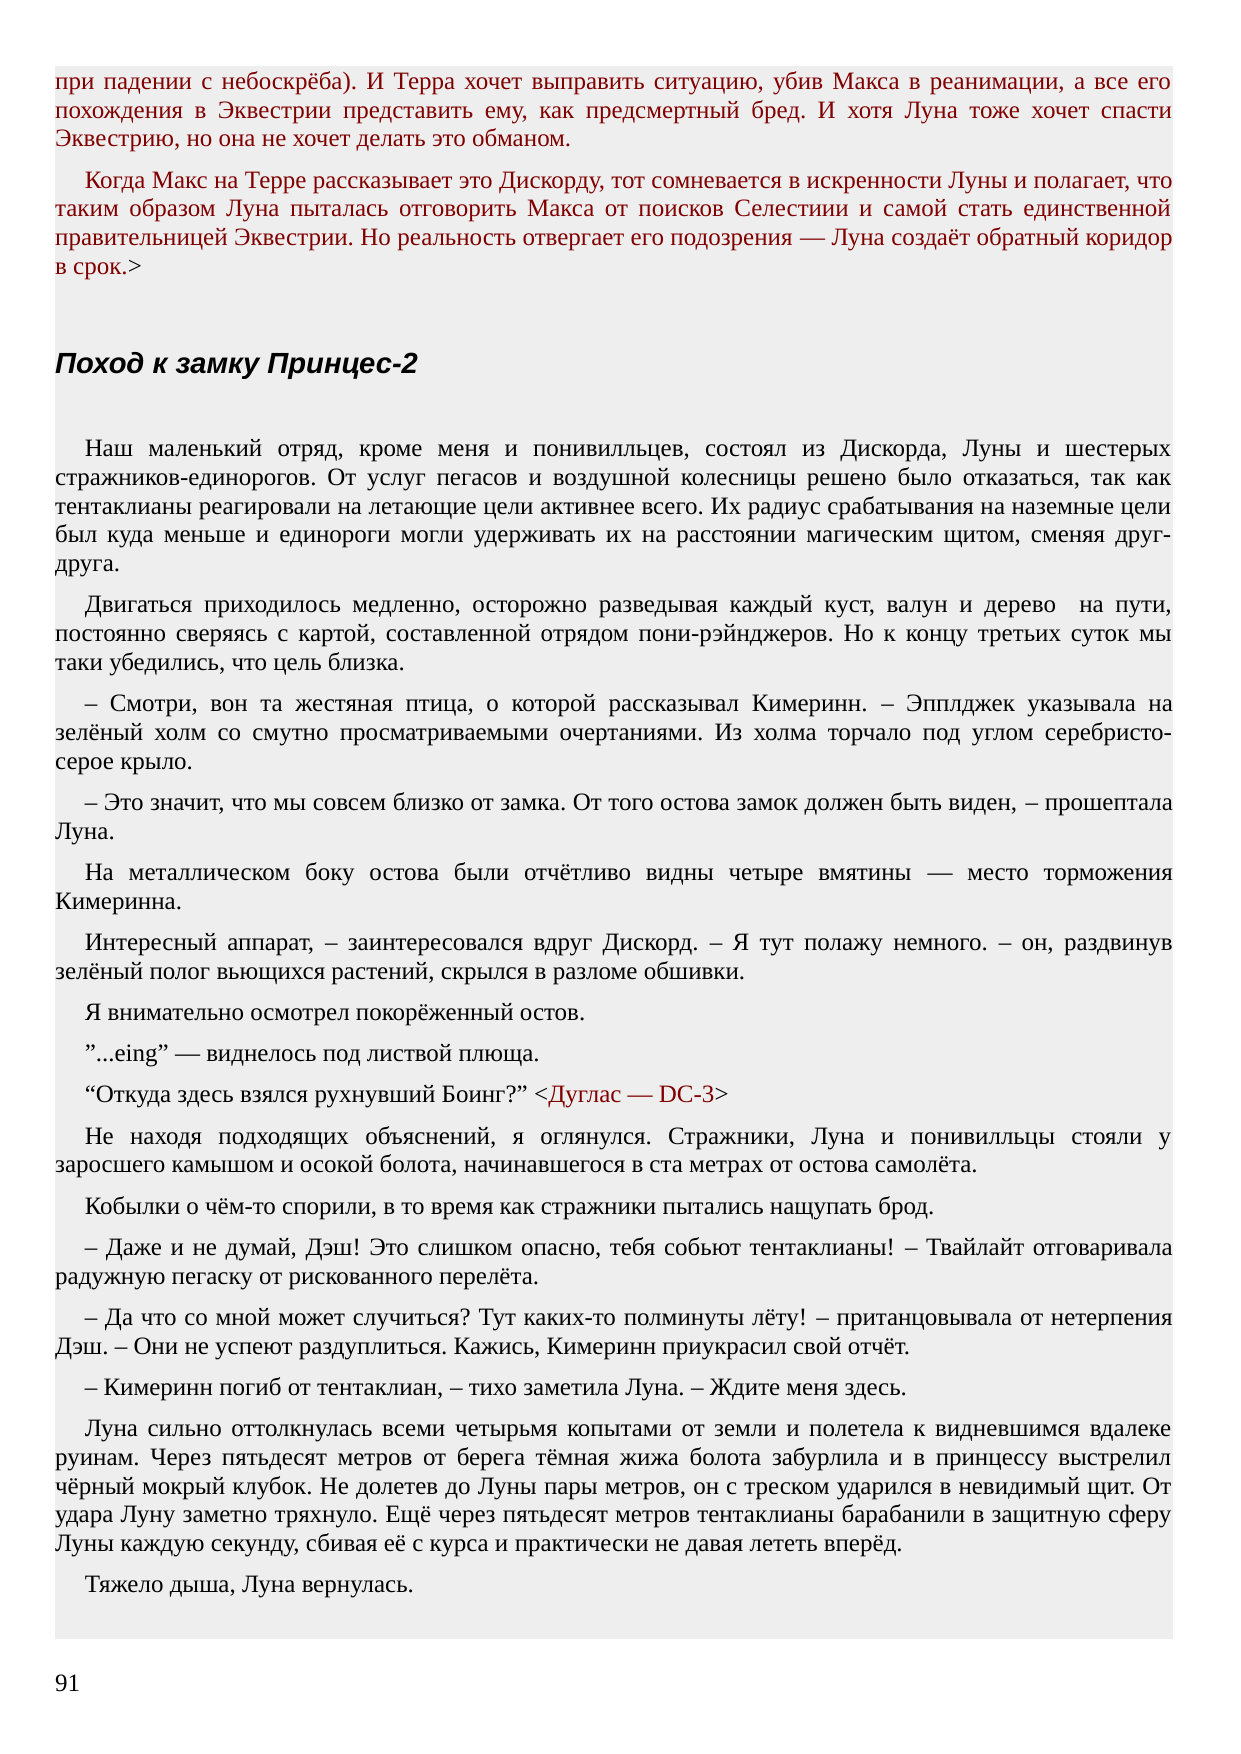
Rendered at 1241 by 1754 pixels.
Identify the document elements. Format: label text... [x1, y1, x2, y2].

text Когда Макс на Терре рассказывает это Дискорду, тот сомневается в искренности Луны и полагает, что таким образом Луна пыталась отговорить Макса от поисков Селестиии и самой стать единственной правительницей Эквестрии. Но реальность отвергает его подозрения — Луна создаёт обратный коридор в срок.> [55, 165, 1173, 280]
text Я внимательно осмотрел покорёженный остов. [55, 997, 1173, 1026]
text Тяжело дыша, Луна вернулась. [55, 1569, 1173, 1598]
text при падении с небоскрёба). И Терра хочет выправить ситуацию, убив Макса в реанимации, а все его похождения в Эквестрии представить ему, как предсмертный бред. И хотя Луна тоже хочет спасти Эквестрию, но она не хочет делать это обманом. [55, 66, 1173, 152]
text Интересный аппарат, – заинтересовался вдруг Дискорд. – Я тут полажу немного. – он, раздвинув зелёный полог вьющихся растений, скрылся в разломе обшивки. [55, 927, 1173, 984]
text ”...eing” — виднелось под листвой плюща. [55, 1038, 1173, 1067]
text – Даже и не думай, Дэш! Это слишком опасно, тебя собьют тентаклианы! – Твайлайт отговаривала радужную пегаску от рискованного перелёта. [55, 1232, 1173, 1289]
text Двигаться приходилось медленно, осторожно разведывая каждый куст, валун и дерево на пути, постоянно сверяясь с картой, составленной отрядом пони-рэйнджеров. Но к концу третьих суток мы таки убедились, что цель близка. [55, 589, 1173, 676]
text – Это значит, что мы совсем близко от замка. От того остова замок должен быть виден, – прошептала Луна. [55, 787, 1173, 844]
text – Кимеринн погиб от тентаклиан, – тихо заметила Луна. – Ждите меня здесь. [55, 1372, 1173, 1401]
subtitle Поход к замку Принцес-2 [55, 346, 1173, 379]
text Луна сильно оттолкнулась всеми четырьмя копытами от земли и полетела к видневшимся вдалеке руинам. Через пятьдесят метров от берега тёмная жижа болота забурлила и в принцессу выстрелил чёрный мокрый клубок. Не долетев до Луны пары метров, он с треском ударился в невидимый щит. От удара Луну заметно тряхнуло. Ещё через пятьдесят метров тентаклианы барабанили в защитную сферу Луны каждую секунду, сбивая её с курса и практически не давая лететь вперёд. [55, 1413, 1173, 1557]
text Кобылки о чём-то спорили, в то время как стражники пытались нащупать брод. [55, 1191, 1173, 1219]
text Наш маленький отряд, кроме меня и понивилльцев, состоял из Дискорда, Луны и шестерых стражников-единорогов. От услуг пегасов и воздушной колесницы решено было отказаться, так как тентаклианы реагировали на летающие цели активнее всего. Их радиус срабатывания на наземные цели был куда меньше и единороги могли удерживать их на расстоянии магическим щитом, сменяя друг-друга. [55, 433, 1173, 577]
text – Да что со мной может случиться? Тут каких-то полминуты лёту! – пританцовывала от нетерпения Дэш. – Они не успеют раздуплиться. Кажись, Кимеринн приукрасил свой отчёт. [55, 1302, 1173, 1359]
text На металлическом боку остова были отчётливо видны четыре вмятины — место торможения Кимеринна. [55, 857, 1173, 914]
text – Смотри, вон та жестяная птица, о которой рассказывал Кимеринн. – Эпплджек указывала на зелёный холм со смутно просматриваемыми очертаниями. Из холма торчало под углом серебристо-серое крыло. [55, 688, 1173, 774]
text Не находя подходящих объяснений, я оглянулся. Стражники, Луна и понивилльцы стояли у заросшего камышом и осокой болота, начинавшегося в ста метрах от остова самолёта. [55, 1121, 1173, 1178]
text “Откуда здесь взялся рухнувший Боинг?” <Дуглас — DC-3> [55, 1079, 1173, 1108]
